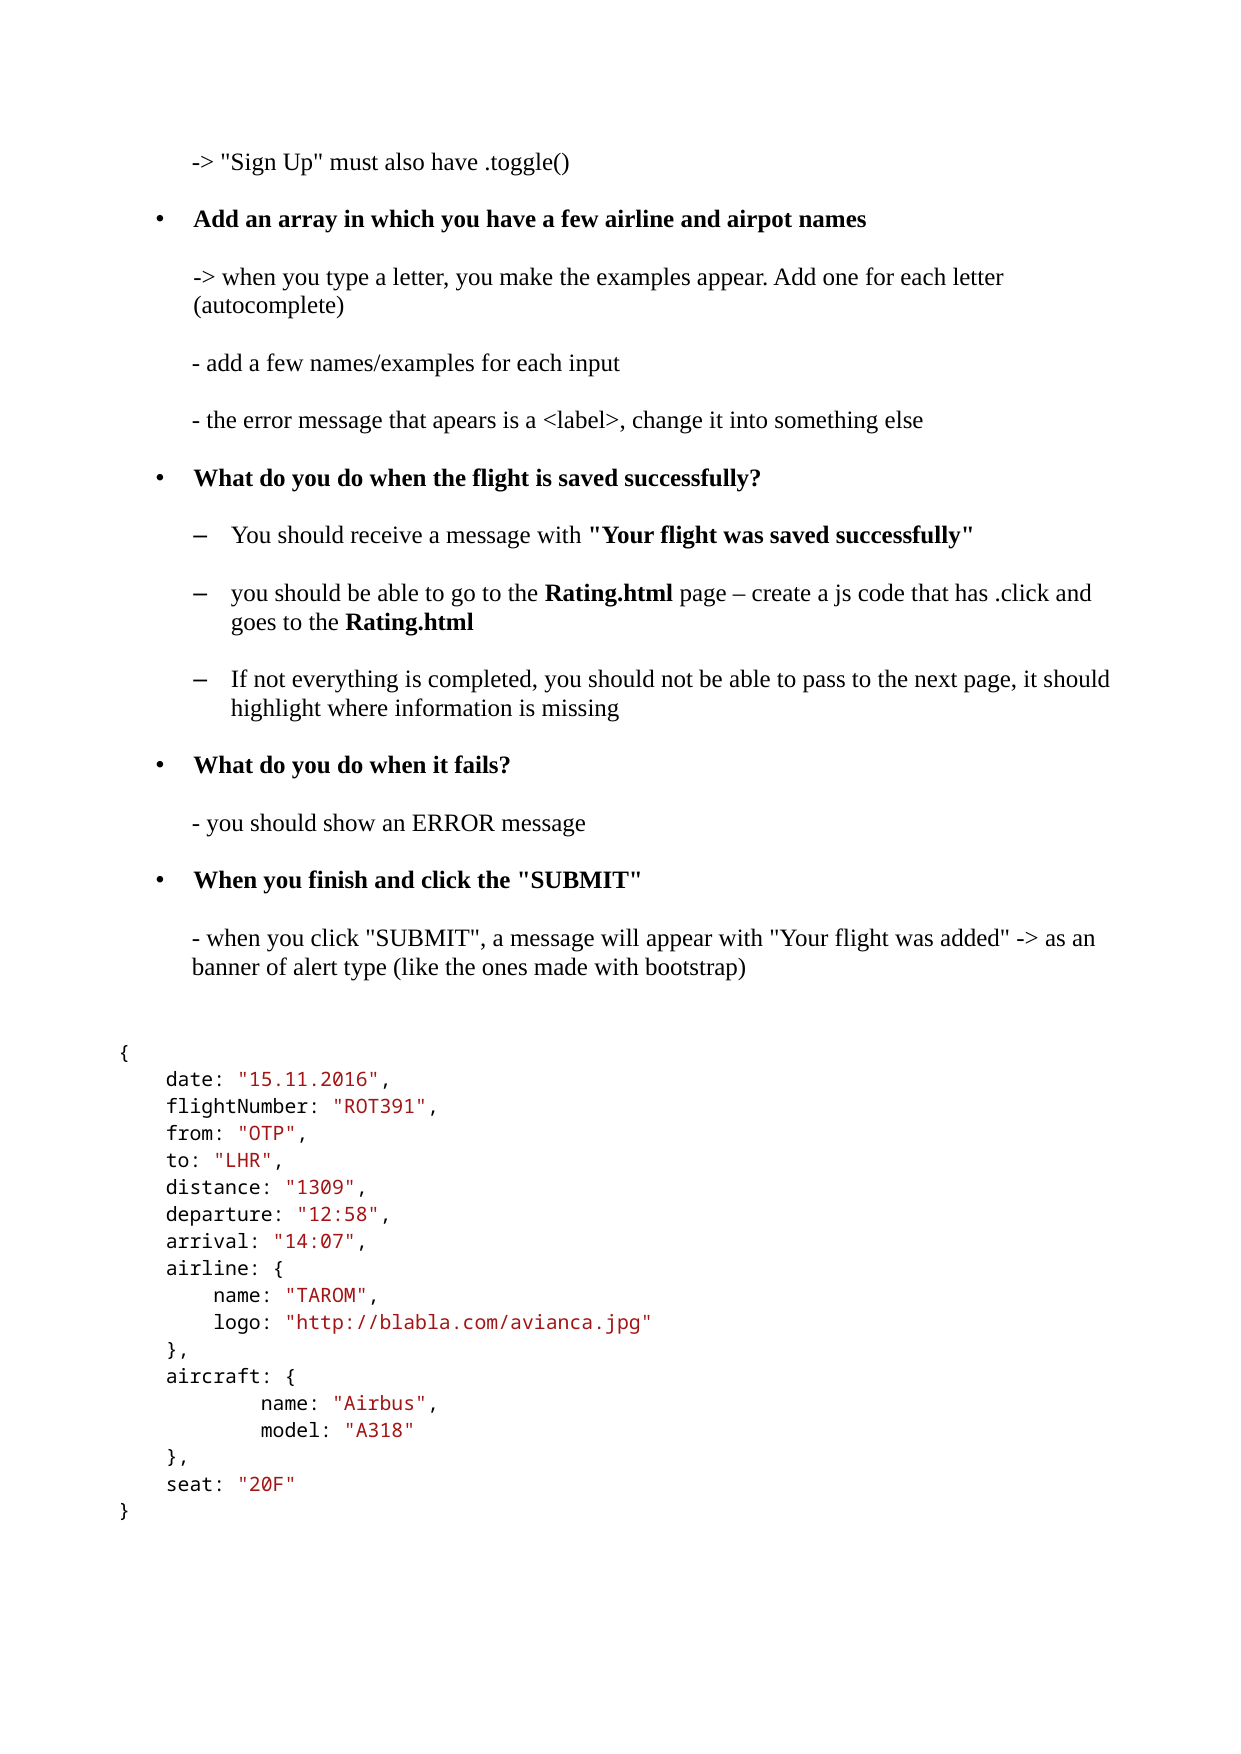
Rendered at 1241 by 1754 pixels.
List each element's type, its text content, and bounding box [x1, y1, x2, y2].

list You should receive a message with "Your flight was saved successfully" [193, 521, 1122, 549]
list you should be able to go to the Rating.html page – create a js code that has .click and goes to the Rating.html [193, 578, 1122, 636]
text arrival: "14:07", [118, 1227, 1122, 1254]
text flightNumber: "ROT391", [118, 1092, 1122, 1119]
text - when you click "SUBMIT", a message will appear with "Your flight was added" -> as an banner of alert type (like the ones made with bootstrap) [118, 923, 1122, 981]
text -> "Sign Up" must also have .toggle() [118, 147, 1122, 176]
text - add a few names/examples for each input [118, 348, 1122, 377]
text distance: "1309", [118, 1173, 1122, 1200]
list What do you do when it fails? [156, 751, 1122, 779]
text logo: "http://blabla.com/avianca.jpg" [118, 1308, 1122, 1335]
text model: "A318" [118, 1416, 1122, 1443]
list -> when you type a letter, you make the examples appear. Add one for each letter (autocomplete) [156, 262, 1122, 319]
list If not everything is completed, you should not be able to pass to the next page, it should highlight where information is missing [193, 664, 1122, 722]
text - the error message that apears is a <label>, change it into something else [118, 406, 1122, 434]
text } [118, 1497, 1122, 1524]
text }, [118, 1443, 1122, 1470]
text aircraft: { [118, 1362, 1122, 1389]
list Add an array in which you have a few airline and airpot names [156, 204, 1122, 233]
list What do you do when the flight is saved successfully? [156, 463, 1122, 492]
text to: "LHR", [118, 1146, 1122, 1173]
text departure: "12:58", [118, 1200, 1122, 1227]
text date: "15.11.2016", [118, 1065, 1122, 1092]
text { [118, 1038, 1122, 1065]
text seat: "20F" [118, 1470, 1122, 1497]
text name: "Airbus", [118, 1389, 1122, 1416]
text name: "TAROM", [118, 1281, 1122, 1308]
text }, [118, 1335, 1122, 1362]
text - you should show an ERROR message [118, 808, 1122, 837]
list When you finish and click the "SUBMIT" [156, 866, 1122, 894]
text airline: { [118, 1254, 1122, 1281]
text from: "OTP", [118, 1119, 1122, 1146]
